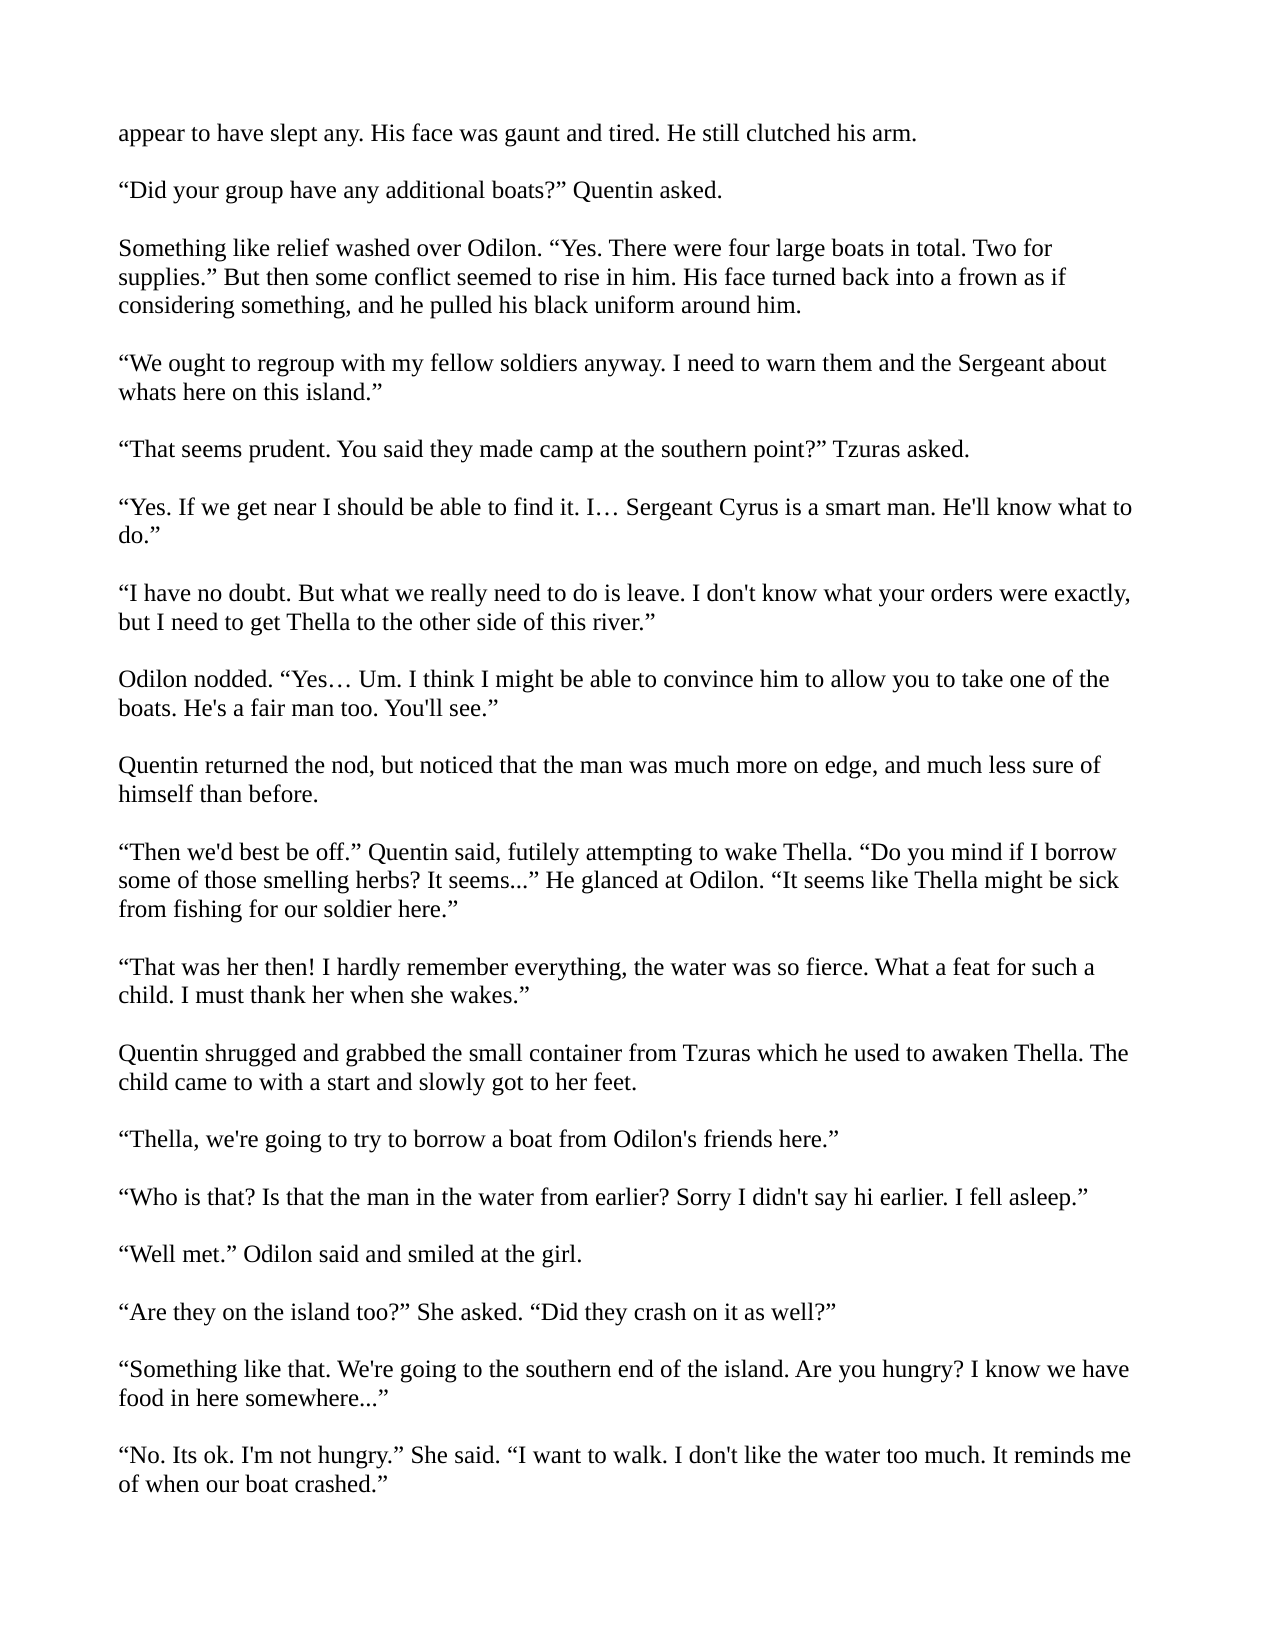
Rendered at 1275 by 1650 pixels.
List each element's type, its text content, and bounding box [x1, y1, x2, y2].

text appear to have slept any. His face was gaunt and tired. He still clutched his arm. [118, 118, 1157, 147]
text Odilon nodded. “Yes… Um. I think I might be able to convince him to allow you to take one of the boats. He's a fair man too. You'll see.” [118, 664, 1157, 722]
text Quentin returned the nod, but noticed that the man was much more on edge, and much less sure of himself than before. [118, 751, 1157, 808]
text “That seems prudent. You said they made camp at the southern point?” Tzuras asked. [118, 434, 1157, 463]
text Something like relief washed over Odilon. “Yes. There were four large boats in total. Two for supplies.” But then some conflict seemed to rise in him. His face turned back into a frown as if considering something, and he pulled his black uniform around him. [118, 233, 1157, 319]
text “Did your group have any additional boats?” Quentin asked. [118, 176, 1157, 204]
text “Thella, we're going to try to borrow a boat from Odilon's friends here.” [118, 1124, 1157, 1153]
text “Yes. If we get near I should be able to find it. I… Sergeant Cyrus is a smart man. He'll know what to do.” [118, 492, 1157, 549]
text “Well met.” Odilon said and smiled at the girl. [118, 1239, 1157, 1268]
text Quentin shrugged and grabbed the small container from Tzuras which he used to awaken Thella. The child came to with a start and slowly got to her feet. [118, 1038, 1157, 1096]
text “Something like that. We're going to the southern end of the island. Are you hungry? I know we have food in here somewhere...” [118, 1354, 1157, 1412]
text “Who is that? Is that the man in the water from earlier? Sorry I didn't say hi earlier. I fell asleep.” [118, 1182, 1157, 1211]
text “No. Its ok. I'm not hungry.” She said. “I want to walk. I don't like the water too much. It reminds me of when our boat crashed.” [118, 1441, 1157, 1498]
text “We ought to regroup with my fellow soldiers anyway. I need to warn them and the Sergeant about whats here on this island.” [118, 348, 1157, 406]
text “Are they on the island too?” She asked. “Did they crash on it as well?” [118, 1297, 1157, 1326]
text “I have no doubt. But what we really need to do is leave. I don't know what your orders were exactly, but I need to get Thella to the other side of this river.” [118, 578, 1157, 636]
text “That was her then! I hardly remember everything, the water was so fierce. What a feat for such a child. I must thank her when she wakes.” [118, 952, 1157, 1009]
text “Then we'd best be off.” Quentin said, futilely attempting to wake Thella. “Do you mind if I borrow some of those smelling herbs? It seems...” He glanced at Odilon. “It seems like Thella might be sick from fishing for our soldier here.” [118, 837, 1157, 923]
